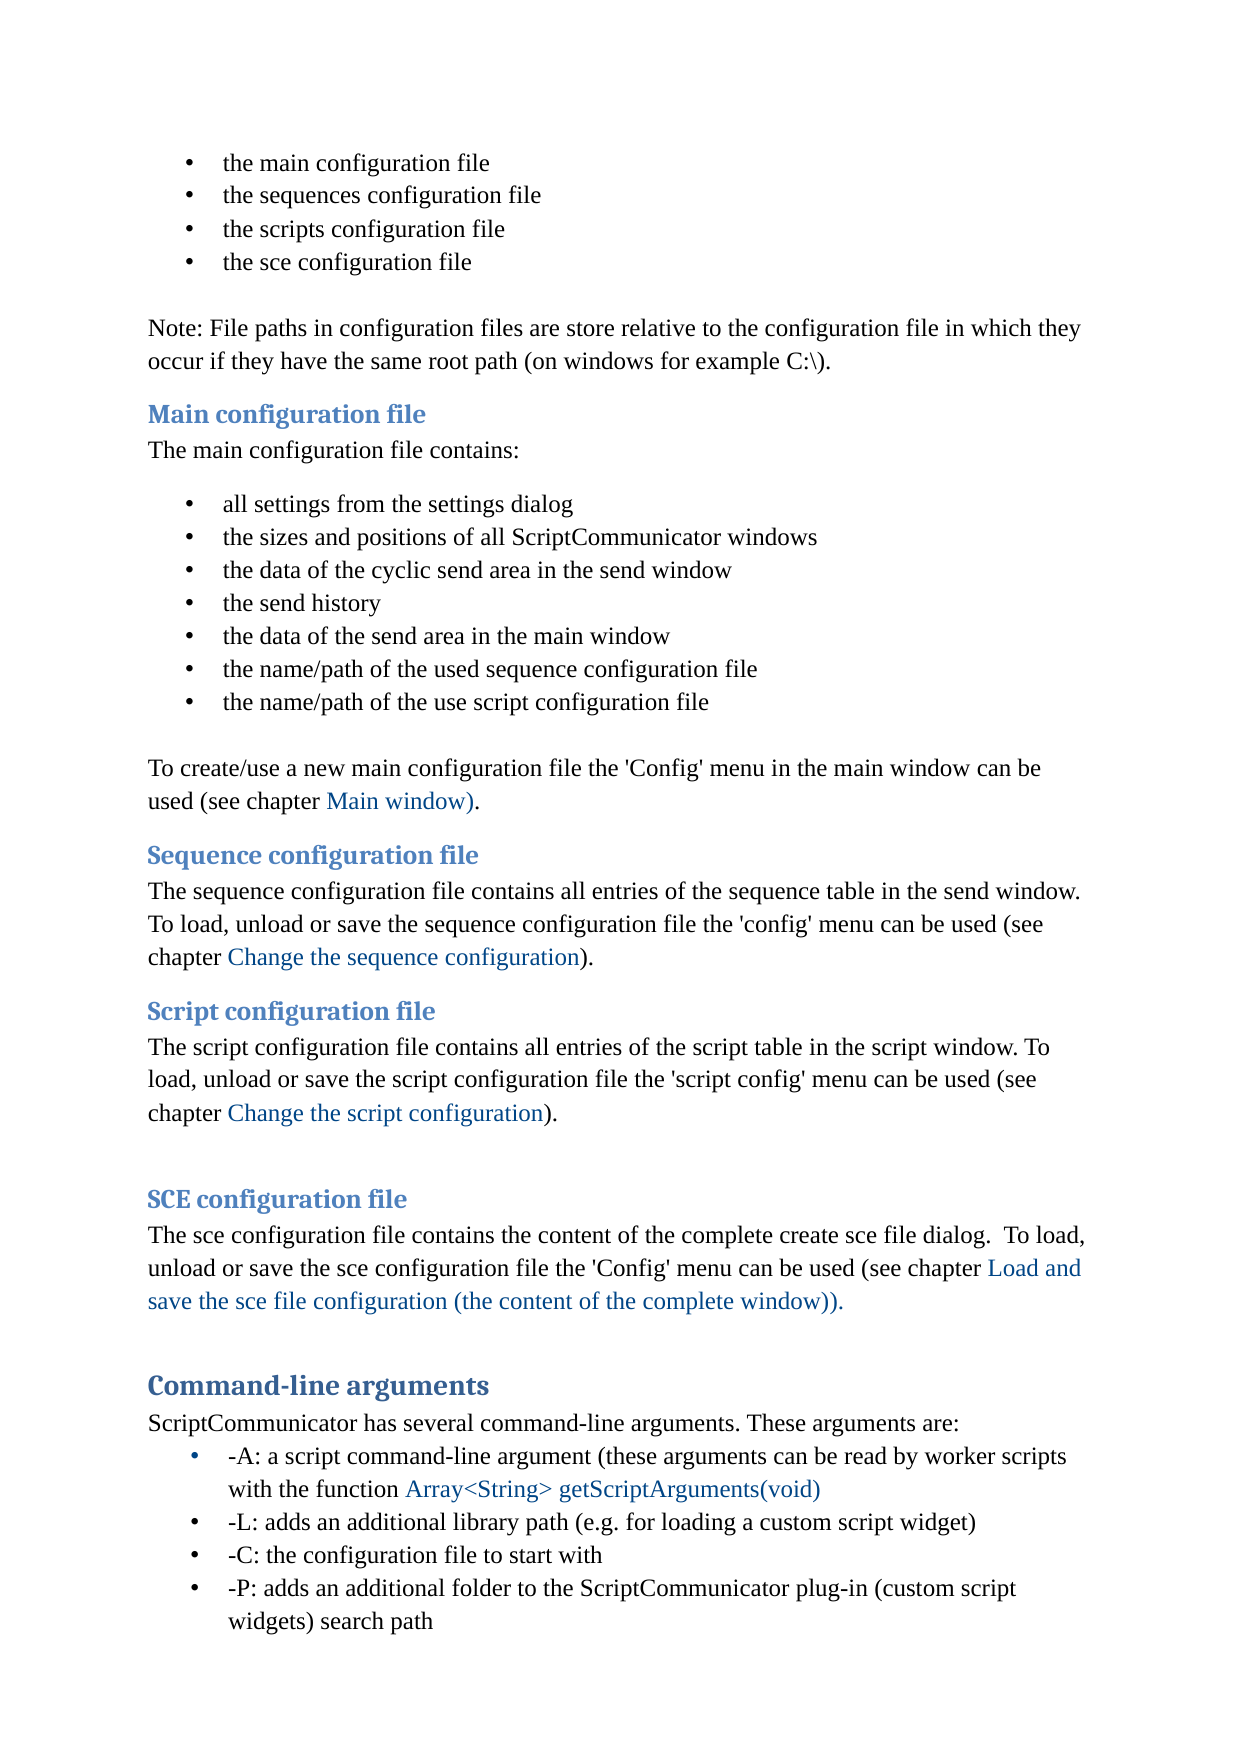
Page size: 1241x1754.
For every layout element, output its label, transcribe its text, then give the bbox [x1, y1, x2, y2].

subtitle Script configuration file [148, 996, 1093, 1027]
list -C: the configuration file to start with [190, 1540, 1093, 1569]
list -L: adds an additional library path (e.g. for loading a custom script widget) [190, 1507, 1093, 1536]
list The script configuration file contains all entries of the script table in the script window. To load, unload or save the script configuration file the 'script config' menu can be used (see chapter Change the script configuration). [148, 1032, 1093, 1126]
list the name/path of the use script configuration file [185, 687, 1093, 716]
list all settings from the settings dialog [185, 489, 1093, 518]
list the data of the cyclic send area in the send window [185, 555, 1093, 584]
list the data of the send area in the main window [185, 621, 1093, 650]
list the main configuration file [185, 148, 1093, 176]
subtitle Sequence configuration file [148, 840, 1093, 871]
list the sizes and positions of all ScriptCommunicator windows [185, 522, 1093, 551]
text To create/use a new main configuration file the 'Config' menu in the main window can be used (see chapter Main window). [148, 753, 1093, 815]
text The sce configuration file contains the content of the complete create sce file dialog. To load, unload or save the sce configuration file the 'Config' menu can be used (see chapter Load and save the sce file configuration (the content of the complete window)). [148, 1220, 1093, 1315]
list the send history [185, 588, 1093, 617]
list -A: a script command-line argument (these arguments can be read by worker scripts with the function Array<String> getScriptArguments(void) [190, 1441, 1093, 1503]
list The sequence configuration file contains all entries of the sequence table in the send window. To load, unload or save the sequence configuration file the 'config' menu can be used (see chapter Change the sequence configuration). [148, 876, 1093, 971]
list the name/path of the used sequence configuration file [185, 654, 1093, 683]
list the sce configuration file [185, 247, 1093, 275]
subtitle Command-line arguments [148, 1369, 1093, 1403]
subtitle SCE configuration file [148, 1184, 1093, 1216]
list -P: adds an additional folder to the ScriptCommunicator plug-in (custom script widgets) search path [190, 1573, 1093, 1635]
subtitle Main configuration file [148, 399, 1093, 431]
list the sequences configuration file [185, 181, 1093, 209]
text ScriptCommunicator has several command-line arguments. These arguments are: [148, 1408, 1093, 1437]
text The main configuration file contains: [148, 435, 1093, 464]
text Note: File paths in configuration files are store relative to the configuration file in which they occur if they have the same root path (on windows for example C:\). [148, 313, 1093, 374]
list the scripts configuration file [185, 214, 1093, 242]
